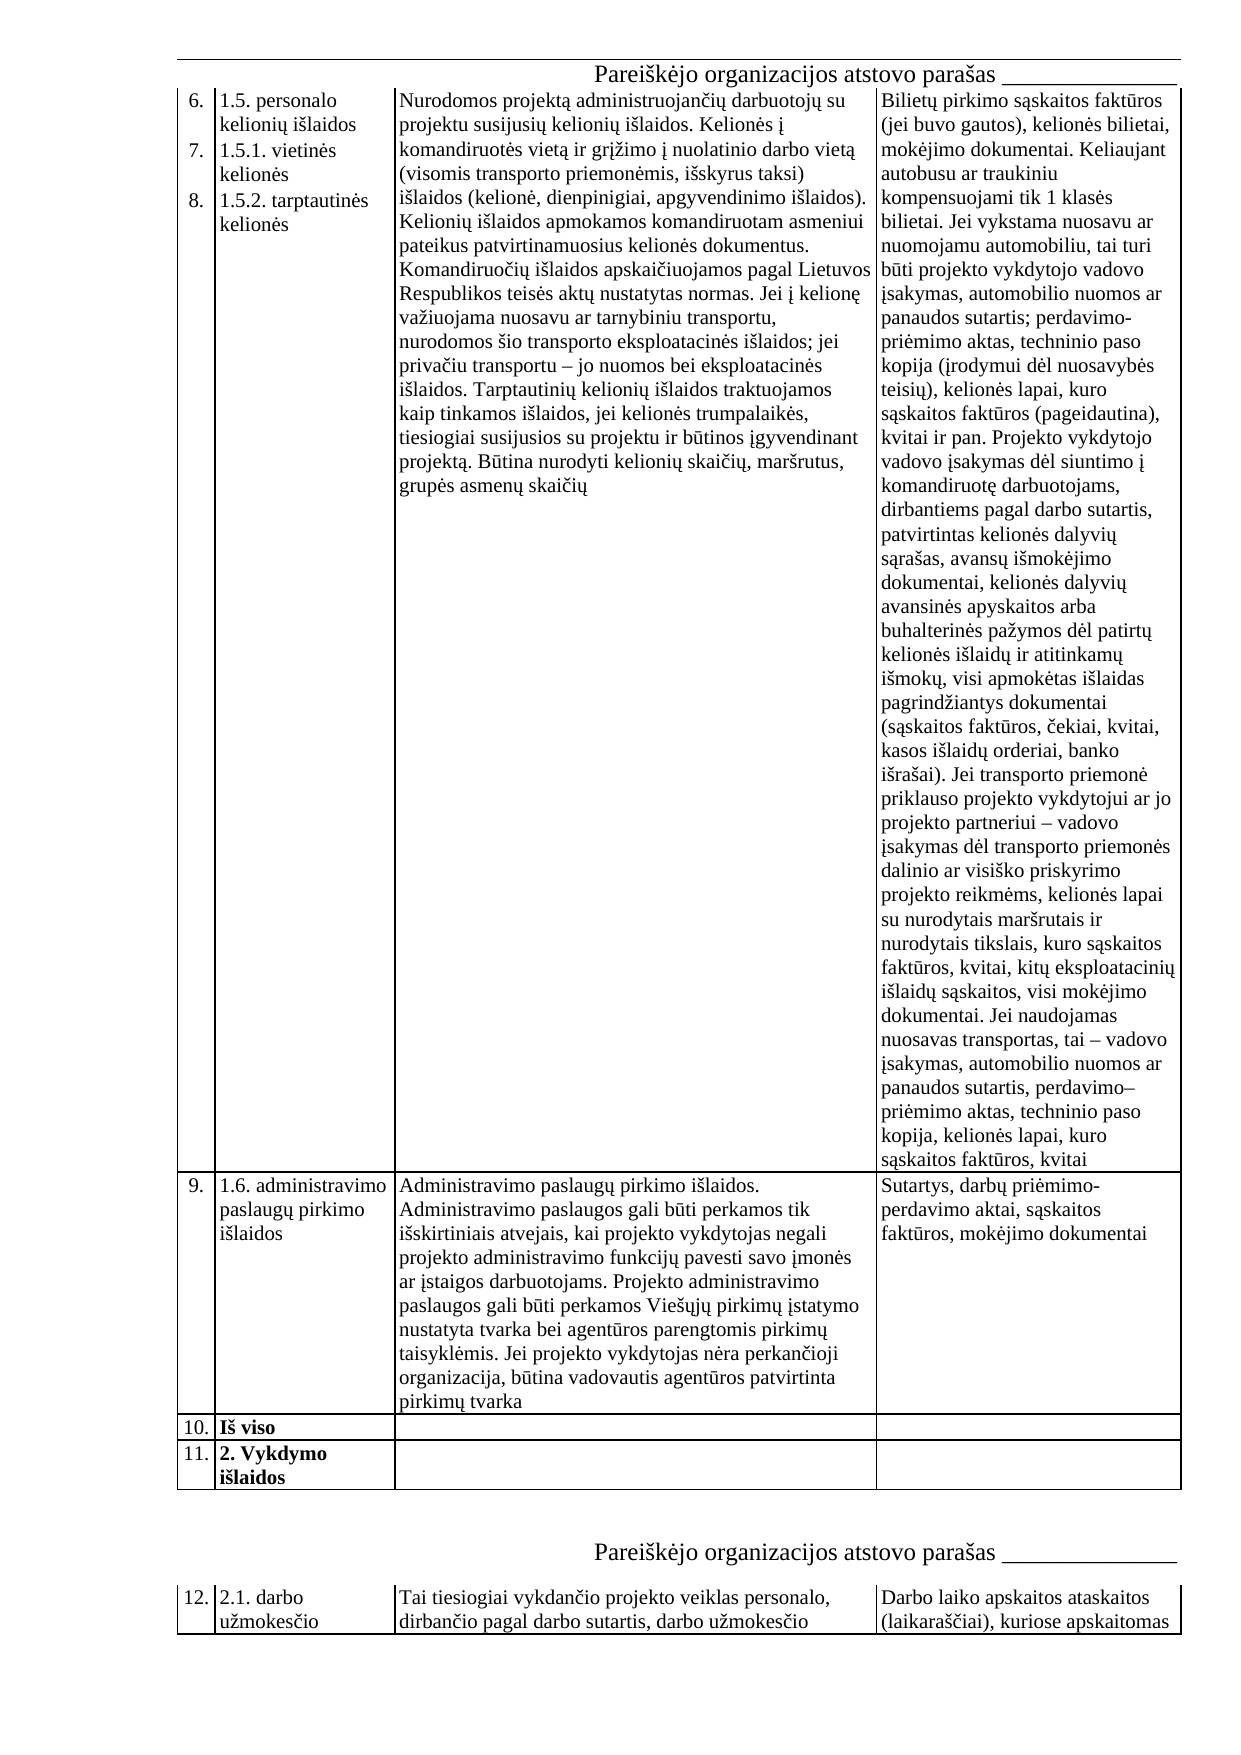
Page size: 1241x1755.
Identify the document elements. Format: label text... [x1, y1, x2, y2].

table_cell Nurodomos projektą administruojančių darbuotojų su projektu susijusių kelionių išlaidos. Kelionės į komandiruotės vietą ir grįžimo į nuolatinio darbo vietą (visomis transporto priemonėmis, išskyrus taksi) išlaidos (kelionė, dienpinigiai, apgyvendinimo išlaidos). Kelionių išlaidos apmokamos komandiruotam asmeniui pateikus patvirtinamuosius kelionės dokumentus. Komandiruočių išlaidos apskaičiuojamos pagal Lietuvos Respublikos teisės aktų nustatytas normas. Jei į kelionę važiuojama nuosavu ar tarnybiniu transportu, nurodomos šio transporto eksploatacinės išlaidos; jei privačiu transportu – jo nuomos bei eksploatacinės išlaidos. Tarptautinių kelionių išlaidos traktuojamos kaip tinkamos išlaidos, jei kelionės trumpalaikės, tiesiogiai susijusios su projektu ir būtinos įgyvendinant projektą. Būtina nurodyti kelionių skaičių, maršrutus, grupės asmenų skaičių [396, 88, 876, 1171]
table_cell 1.6. administravimo paslaugų pirkimo išlaidos [216, 1173, 394, 1413]
table_cell [877, 1441, 1180, 1489]
table_cell 9. [178, 1173, 214, 1413]
table_cell 12. [178, 1585, 214, 1633]
table_cell 6. [178, 88, 214, 136]
table_cell Pareiškėjo organizacijos atstovo parašas ______________ [177, 1490, 1181, 1585]
table_cell 10. [178, 1415, 214, 1439]
table_cell Administravimo paslaugų pirkimo išlaidos. Administravimo paslaugos gali būti perkamos tik išskirtiniais atvejais, kai projekto vykdytojas negali projekto administravimo funkcijų pavesti savo įmonės ar įstaigos darbuotojams. Projekto administravimo paslaugos gali būti perkamos Viešųjų pirkimų įstatymo nustatyta tvarka bei agentūros parengtomis pirkimų taisyklėmis. Jei projekto vykdytojas nėra perkančioji organizacija, būtina vadovautis agentūros patvirtinta pirkimų tvarka [396, 1173, 876, 1413]
table_cell 1.5.2. tarptautinės kelionės [216, 186, 394, 1171]
table_cell [396, 1441, 876, 1489]
table_cell Pareiškėjo organizacijos atstovo parašas ______________ [177, 60, 1181, 88]
table_cell [396, 1415, 876, 1439]
table_cell Sutartys, darbų priėmimo-perdavimo aktai, sąskaitos faktūros, mokėjimo dokumentai [877, 1173, 1180, 1413]
table_cell 2. Vykdymo išlaidos [216, 1441, 394, 1489]
table_cell Bilietų pirkimo sąskaitos faktūros (jei buvo gautos), kelionės bilietai, mokėjimo dokumentai. Keliaujant autobusu ar traukiniu kompensuojami tik 1 klasės bilietai. Jei vykstama nuosavu ar nuomojamu automobiliu, tai turi būti projekto vykdytojo vadovo įsakymas, automobilio nuomos ar panaudos sutartis; perdavimo-priėmimo aktas, techninio paso kopija (įrodymui dėl nuosavybės teisių), kelionės lapai, kuro sąskaitos faktūros (pageidautina), kvitai ir pan. Projekto vykdytojo vadovo įsakymas dėl siuntimo į komandiruotę darbuotojams, dirbantiems pagal darbo sutartis, patvirtintas kelionės dalyvių sąrašas, avansų išmokėjimo dokumentai, kelionės dalyvių avansinės apyskaitos arba buhalterinės pažymos dėl patirtų kelionės išlaidų ir atitinkamų išmokų, visi apmokėtas išlaidas pagrindžiantys dokumentai (sąskaitos faktūros, čekiai, kvitai, kasos išlaidų orderiai, banko išrašai). Jei transporto priemonė priklauso projekto vykdytojui ar jo projekto partneriui – vadovo įsakymas dėl transporto priemonės dalinio ar visiško priskyrimo projekto reikmėms, kelionės lapai su nurodytais maršrutais ir nurodytais tikslais, kuro sąskaitos faktūros, kvitai, kitų eksploatacinių išlaidų sąskaitos, visi mokėjimo dokumentai. Jei naudojamas nuosavas transportas, tai – vadovo įsakymas, automobilio nuomos ar panaudos sutartis, perdavimo–priėmimo aktas, techninio paso kopija, kelionės lapai, kuro sąskaitos faktūros, kvitai [877, 88, 1180, 1171]
table_cell 1.5.1. vietinės kelionės [216, 136, 394, 186]
table_cell 1.5. personalo kelionių išlaidos [216, 88, 394, 136]
table_cell Darbo laiko apskaitos ataskaitos (laikaraščiai), kuriose apskaitomas [877, 1585, 1180, 1633]
table_cell Tai tiesiogiai vykdančio projekto veiklas personalo, dirbančio pagal darbo sutartis, darbo užmokesčio [396, 1585, 876, 1633]
table_cell 11. [178, 1441, 214, 1489]
table_cell 2.1. darbo užmokesčio [216, 1585, 394, 1633]
table_cell [877, 1415, 1180, 1439]
table_cell 7. [178, 136, 214, 186]
table_cell Iš viso [216, 1415, 394, 1439]
table_cell 8. [178, 186, 214, 1171]
